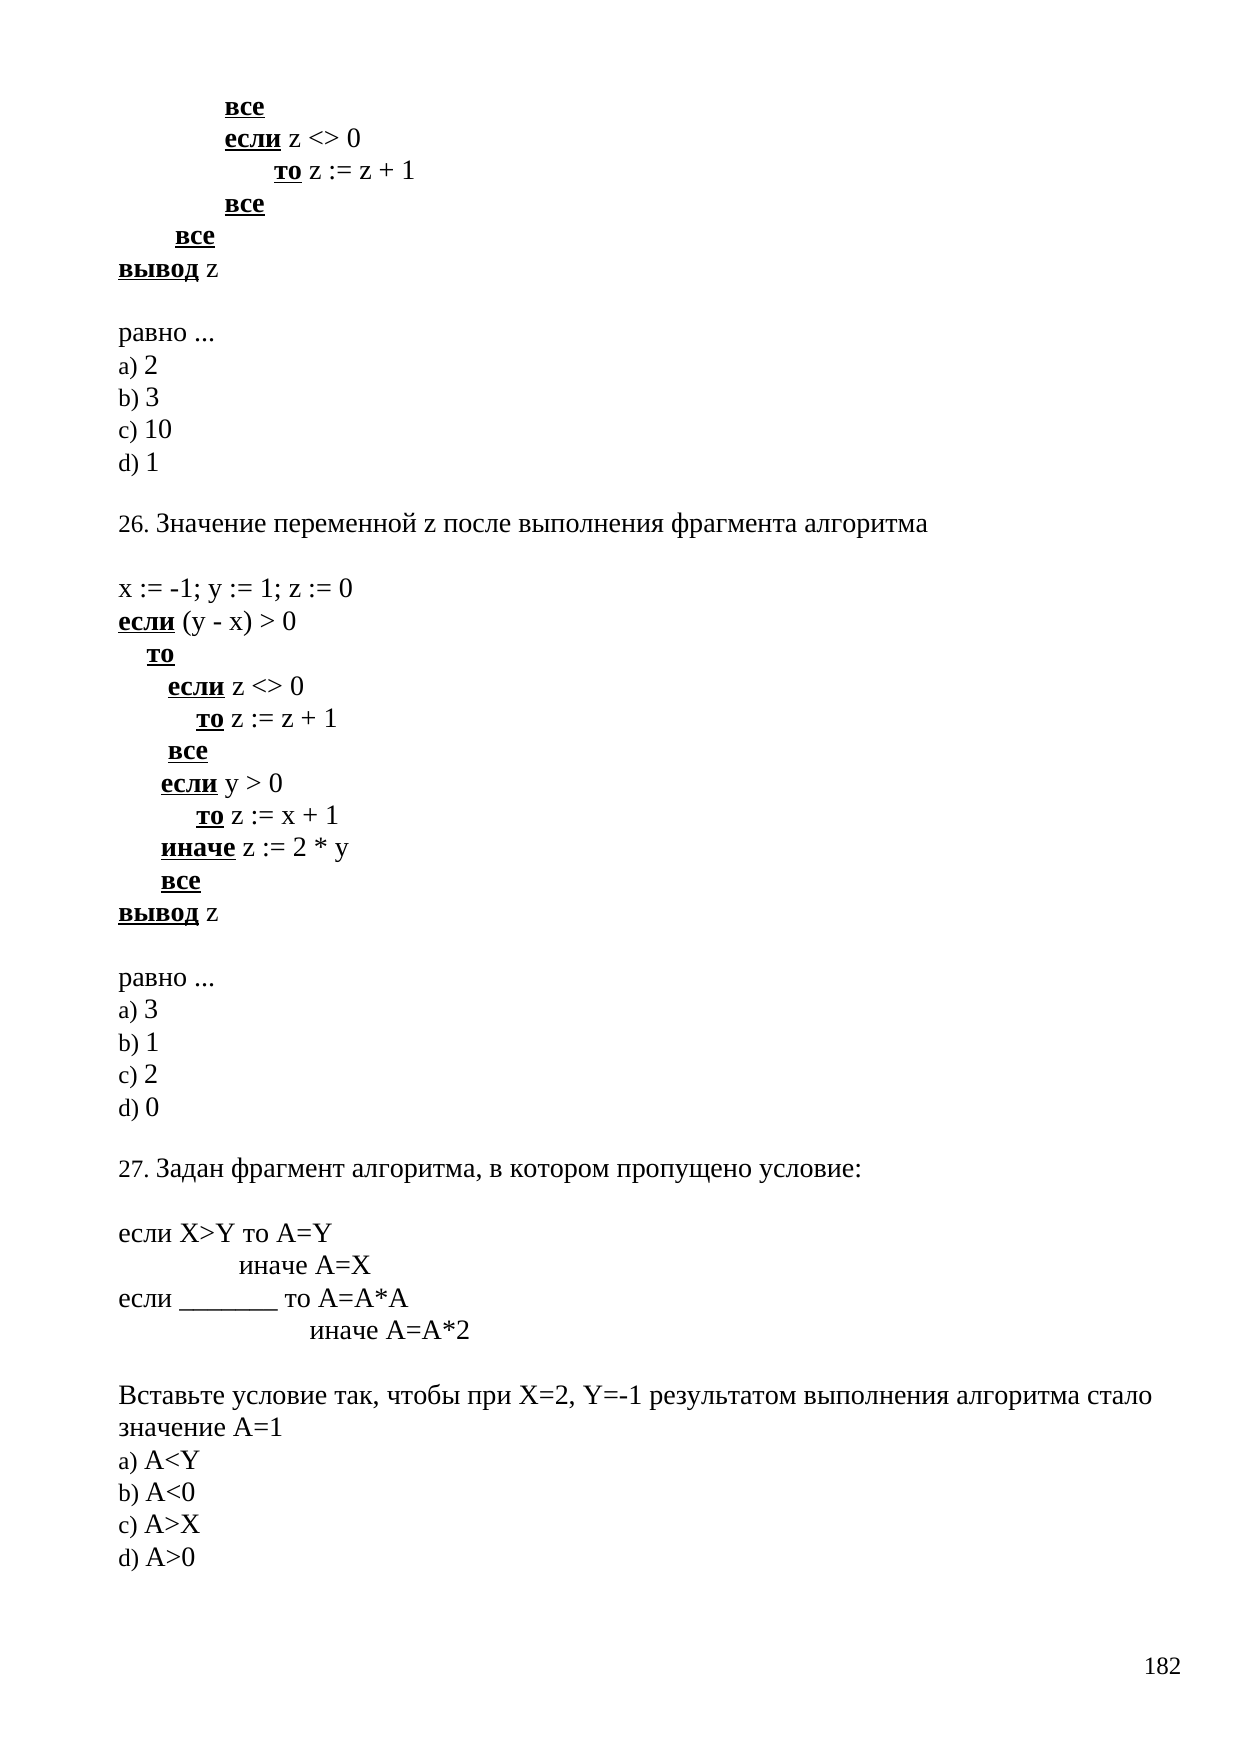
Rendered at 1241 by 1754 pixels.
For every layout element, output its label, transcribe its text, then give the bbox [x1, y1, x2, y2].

text 26. Значение переменной z после выполнения фрагмента алгоритма x := -1; y := 1; z := 0 если (y - x) > 0 то если z <> 0 то z := z + 1 все если y > 0 то z := x + 1 иначе z := 2 * y все вывод z равно ... a) 3 b) 1 c) 2 d) 0 [118, 507, 1181, 1122]
text все если z <> 0 то z := z + 1 все все вывод z равно ... a) 2 b) 3 c) 10 d) 1 [118, 89, 1181, 477]
text 27. Задан фрагмент алгоритма, в котором пропущено условие: если X>Y то A=Y иначе A=X если _______ то A=A*A иначе A=A*2 Вставьте условие так, чтобы при X=2, Y=-1 результатом выполнения алгоритма стало значение A=1 a) A<Y b) A<0 c) A>X d) A>0 [118, 1151, 1181, 1572]
